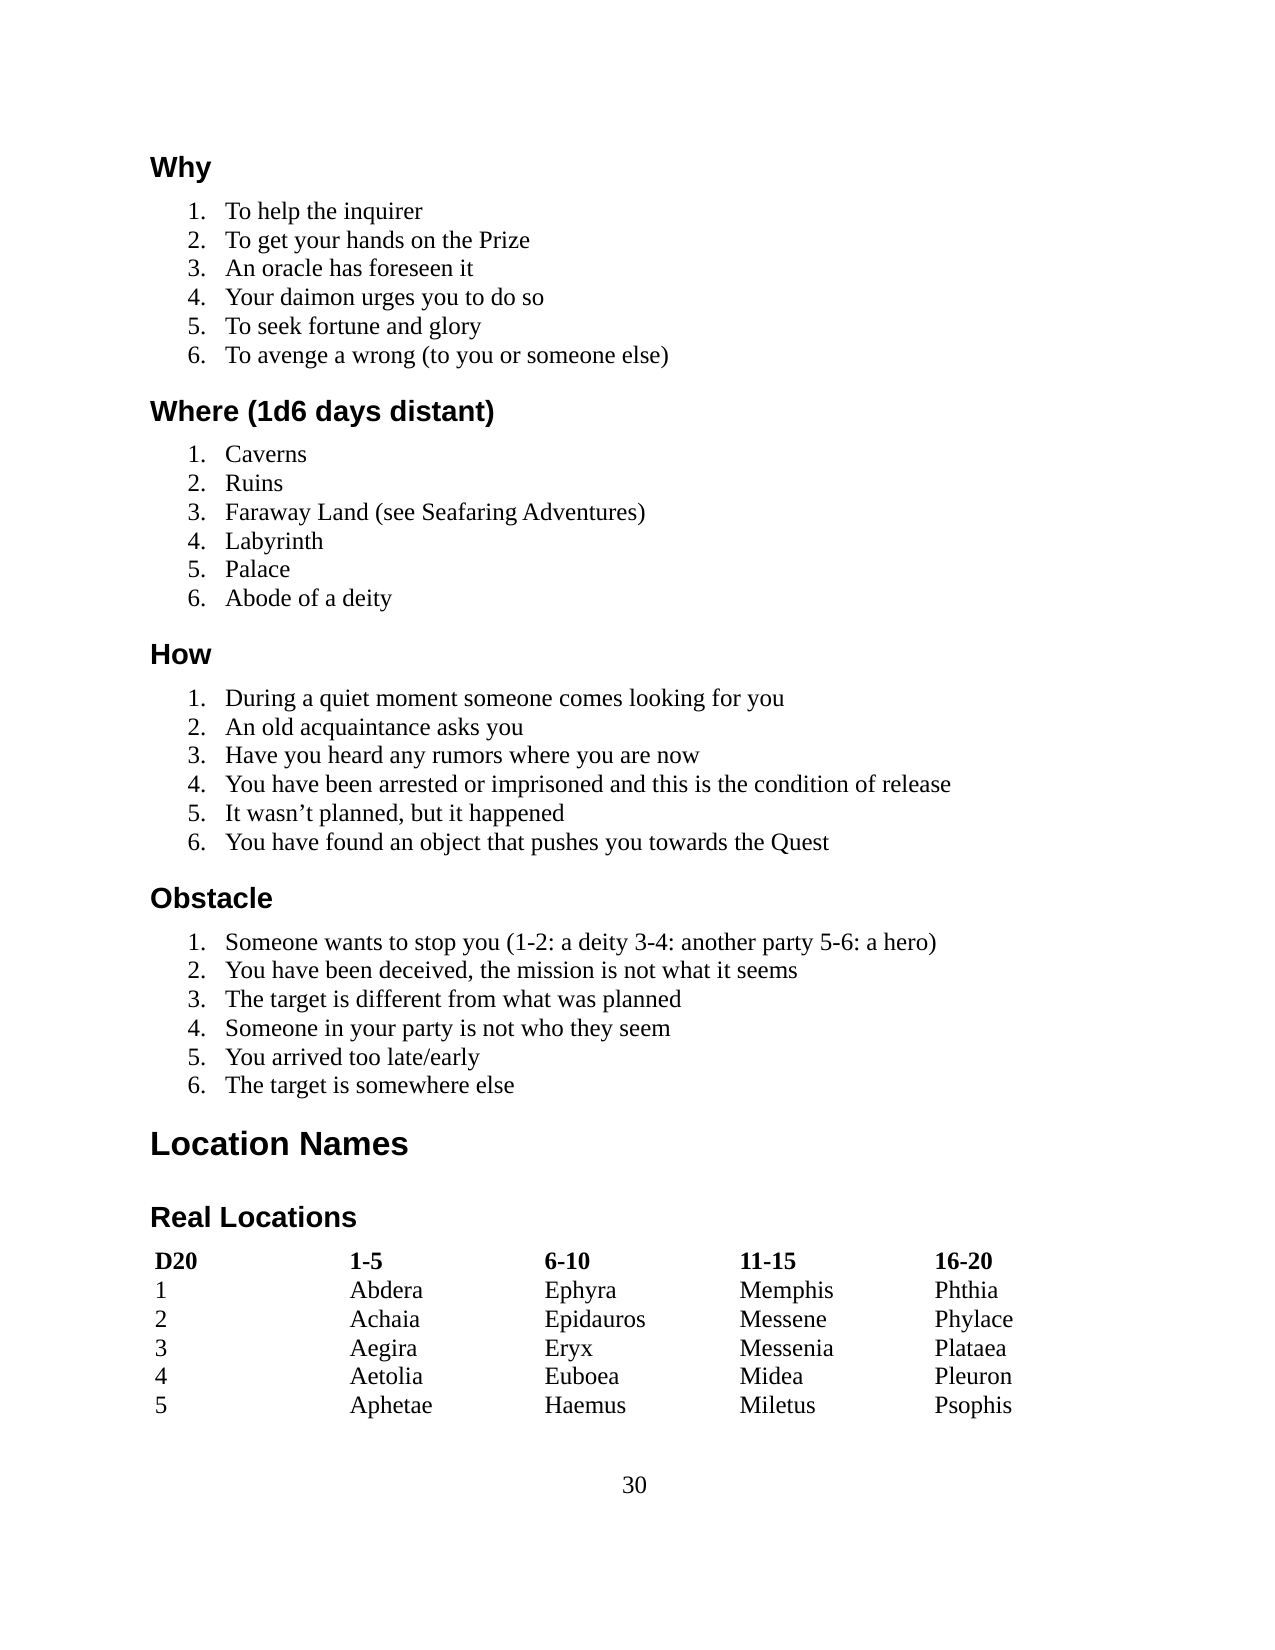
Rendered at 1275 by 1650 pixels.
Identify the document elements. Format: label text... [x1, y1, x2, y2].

table_cell Messene [735, 1304, 930, 1333]
table_header D20 [150, 1246, 345, 1275]
table_cell Aphetae [345, 1390, 540, 1419]
list An oracle has foreseen it [187, 253, 1125, 282]
subtitle Location Names [150, 1124, 1125, 1163]
list The target is somewhere else [187, 1070, 1125, 1099]
list To help the inquirer [187, 196, 1125, 225]
table_cell Psophis [930, 1390, 1125, 1419]
table_cell 5 [150, 1390, 345, 1419]
list It wasn’t planned, but it happened [187, 798, 1125, 827]
subtitle Real Locations [150, 1200, 1125, 1234]
table_cell Phylace [930, 1304, 1125, 1333]
table_cell Memphis [735, 1275, 930, 1304]
table_cell 2 [150, 1304, 345, 1333]
list To avenge a wrong (to you or someone else) [187, 340, 1125, 368]
table_cell Midea [735, 1361, 930, 1390]
table_cell 1 [150, 1275, 345, 1304]
list Labyrinth [187, 526, 1125, 554]
table_cell Aetolia [345, 1361, 540, 1390]
table_cell Achaia [345, 1304, 540, 1333]
list Have you heard any rumors where you are now [187, 741, 1125, 769]
table_cell Eryx [540, 1333, 735, 1361]
table_cell Abdera [345, 1275, 540, 1304]
list You arrived too late/early [187, 1042, 1125, 1070]
list To get your hands on the Prize [187, 225, 1125, 253]
list Abode of a deity [187, 583, 1125, 612]
list To seek fortune and glory [187, 311, 1125, 340]
list The target is different from what was planned [187, 984, 1125, 1013]
table_header 16-20 [930, 1246, 1125, 1275]
table_header 11-15 [735, 1246, 930, 1275]
table_cell Haemus [540, 1390, 735, 1419]
list Someone wants to stop you (1-2: a deity 3-4: another party 5-6: a hero) [187, 927, 1125, 955]
table_header 1-5 [345, 1246, 540, 1275]
list Ruins [187, 468, 1125, 497]
list You have been deceived, the mission is not what it seems [187, 955, 1125, 984]
list Palace [187, 554, 1125, 583]
table_cell 3 [150, 1333, 345, 1361]
subtitle How [150, 637, 1125, 671]
list You have found an object that pushes you towards the Quest [187, 827, 1125, 856]
table_cell Plataea [930, 1333, 1125, 1361]
list Caverns [187, 439, 1125, 468]
table_cell Ephyra [540, 1275, 735, 1304]
subtitle Obstacle [150, 881, 1125, 914]
table_header 6-10 [540, 1246, 735, 1275]
list During a quiet moment someone comes looking for you [187, 683, 1125, 712]
subtitle Where (1d6 days distant) [150, 393, 1125, 427]
list Faraway Land (see Seafaring Adventures) [187, 497, 1125, 526]
list Your daimon urges you to do so [187, 282, 1125, 311]
table_cell 4 [150, 1361, 345, 1390]
table_cell Epidauros [540, 1304, 735, 1333]
subtitle Why [150, 150, 1125, 183]
list Someone in your party is not who they seem [187, 1013, 1125, 1042]
table_cell Pleuron [930, 1361, 1125, 1390]
table_cell Phthia [930, 1275, 1125, 1304]
table_cell Aegira [345, 1333, 540, 1361]
list You have been arrested or imprisoned and this is the condition of release [187, 769, 1125, 798]
table_cell Miletus [735, 1390, 930, 1419]
table_cell Messenia [735, 1333, 930, 1361]
table_cell Euboea [540, 1361, 735, 1390]
list An old acquaintance asks you [187, 712, 1125, 741]
